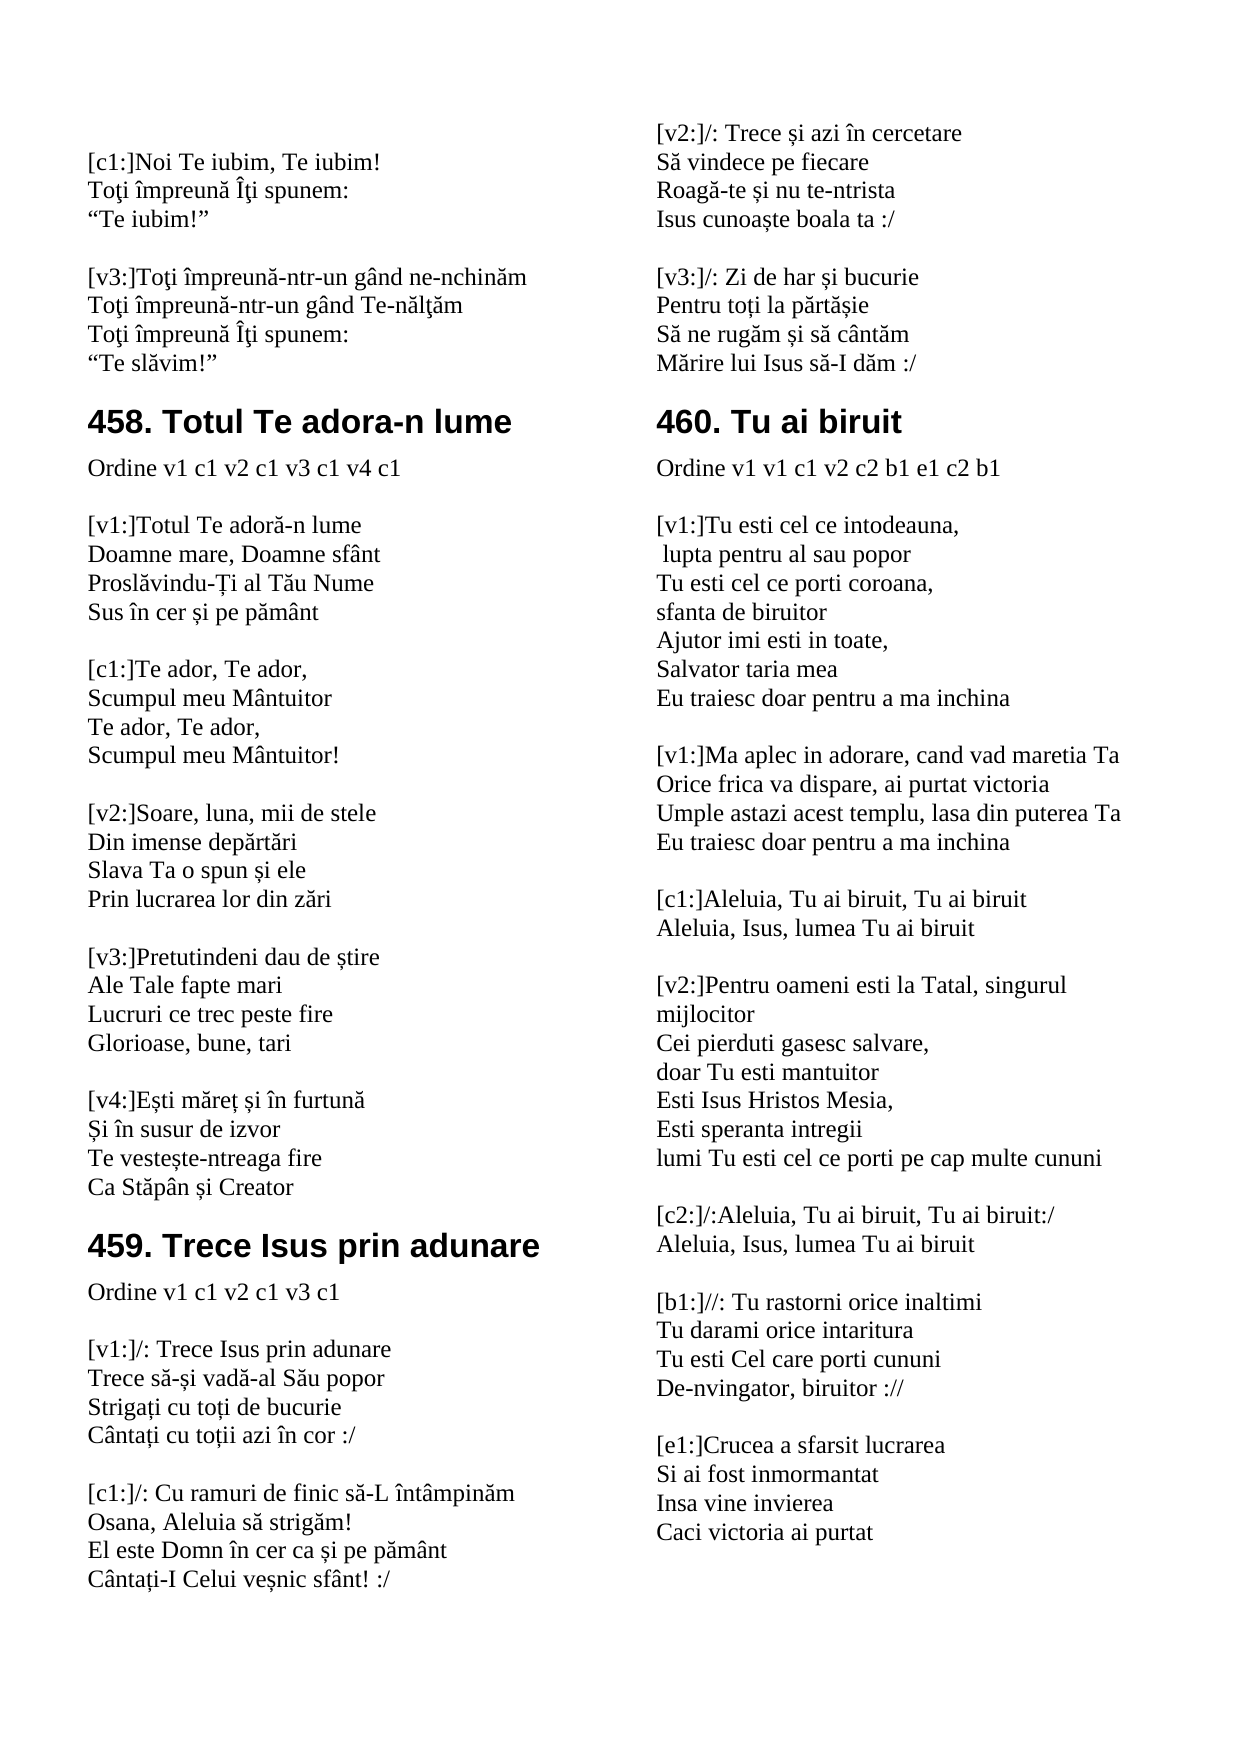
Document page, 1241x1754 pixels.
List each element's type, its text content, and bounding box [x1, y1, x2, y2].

text Ordine v1 c1 v2 c1 v3 c1 [v1:]/: Trece Isus prin adunare Trece să-și vadă-al Său popor Strigați cu toți de bucurie Cântați cu toții azi în cor :/ [c1:]/: Cu ramuri de finic să-L întâmpinăm Osana, Aleluia să strigăm! El este Domn în cer ca și pe pământ Cântați-I Celui veșnic sfânt! :/ [87, 1277, 597, 1622]
text [v2:]/: Trece și azi în cercetare Să vindece pe fiecare Roagă-te și nu te-ntrista Isus cunoaște boala ta :/ [v3:]/: Zi de har și bucurie Pentru toți la părtășie Să ne rugăm și să cântăm Mărire lui Isus să-I dăm :/ [656, 118, 1166, 377]
subtitle 459. Trece Isus prin adunare [87, 1226, 597, 1264]
text [c1:]Noi Te iubim, Te iubim! Toţi împreună Îţi spunem: “Te iubim!” [v3:]Toţi împreună-ntr-un gând ne-nchinăm Toţi împreună-ntr-un gând Te-nălţăm Toţi împreună Îţi spunem: “Te slăvim!” [87, 118, 597, 377]
subtitle 460. Tu ai biruit [656, 402, 1166, 441]
text Ordine v1 c1 v2 c1 v3 c1 v4 c1 [v1:]Totul Te adoră-n lume Doamne mare, Doamne sfânt Proslăvindu-Ți al Tău Nume Sus în cer și pe pământ [c1:]Te ador, Te ador, Scumpul meu Mântuitor Te ador, Te ador, Scumpul meu Mântuitor! [v2:]Soare, luna, mii de stele Din imense depărtări Slava Ta o spun și ele Prin lucrarea lor din zări [v3:]Pretutindeni dau de știre Ale Tale fapte mari Lucruri ce trec peste fire Glorioase, bune, tari [v4:]Ești măreț și în furtună Și în susur de izvor Te vestește-ntreaga fire Ca Stăpân și Creator [87, 453, 597, 1201]
subtitle 458. Totul Te adora-n lume [87, 402, 597, 441]
text Ordine v1 v1 c1 v2 c2 b1 e1 c2 b1 [v1:]Tu esti cel ce intodeauna, lupta pentru al sau popor Tu esti cel ce porti coroana, sfanta de biruitor Ajutor imi esti in toate, Salvator taria mea Eu traiesc doar pentru a ma inchina [v1:]Ma aplec in adorare, cand vad maretia Ta Orice frica va dispare, ai purtat victoria Umple astazi acest templu, lasa din puterea Ta Eu traiesc doar pentru a ma inchina [c1:]Aleluia, Tu ai biruit, Tu ai biruit Aleluia, Isus, lumea Tu ai biruit [v2:]Pentru oameni esti la Tatal, singurul mijlocitor Cei pierduti gasesc salvare, doar Tu esti mantuitor Esti Isus Hristos Mesia, Esti speranta intregii lumi Tu esti cel ce porti pe cap multe cununi [c2:]/:Aleluia, Tu ai biruit, Tu ai biruit:/ Aleluia, Isus, lumea Tu ai biruit [b1:]//: Tu rastorni orice inaltimi Tu darami orice intaritura Tu esti Cel care porti cununi De-nvingator, biruitor :// [e1:]Crucea a sfarsit lucrarea Si ai fost inmormantat Insa vine invierea Caci victoria ai purtat [656, 453, 1166, 1546]
